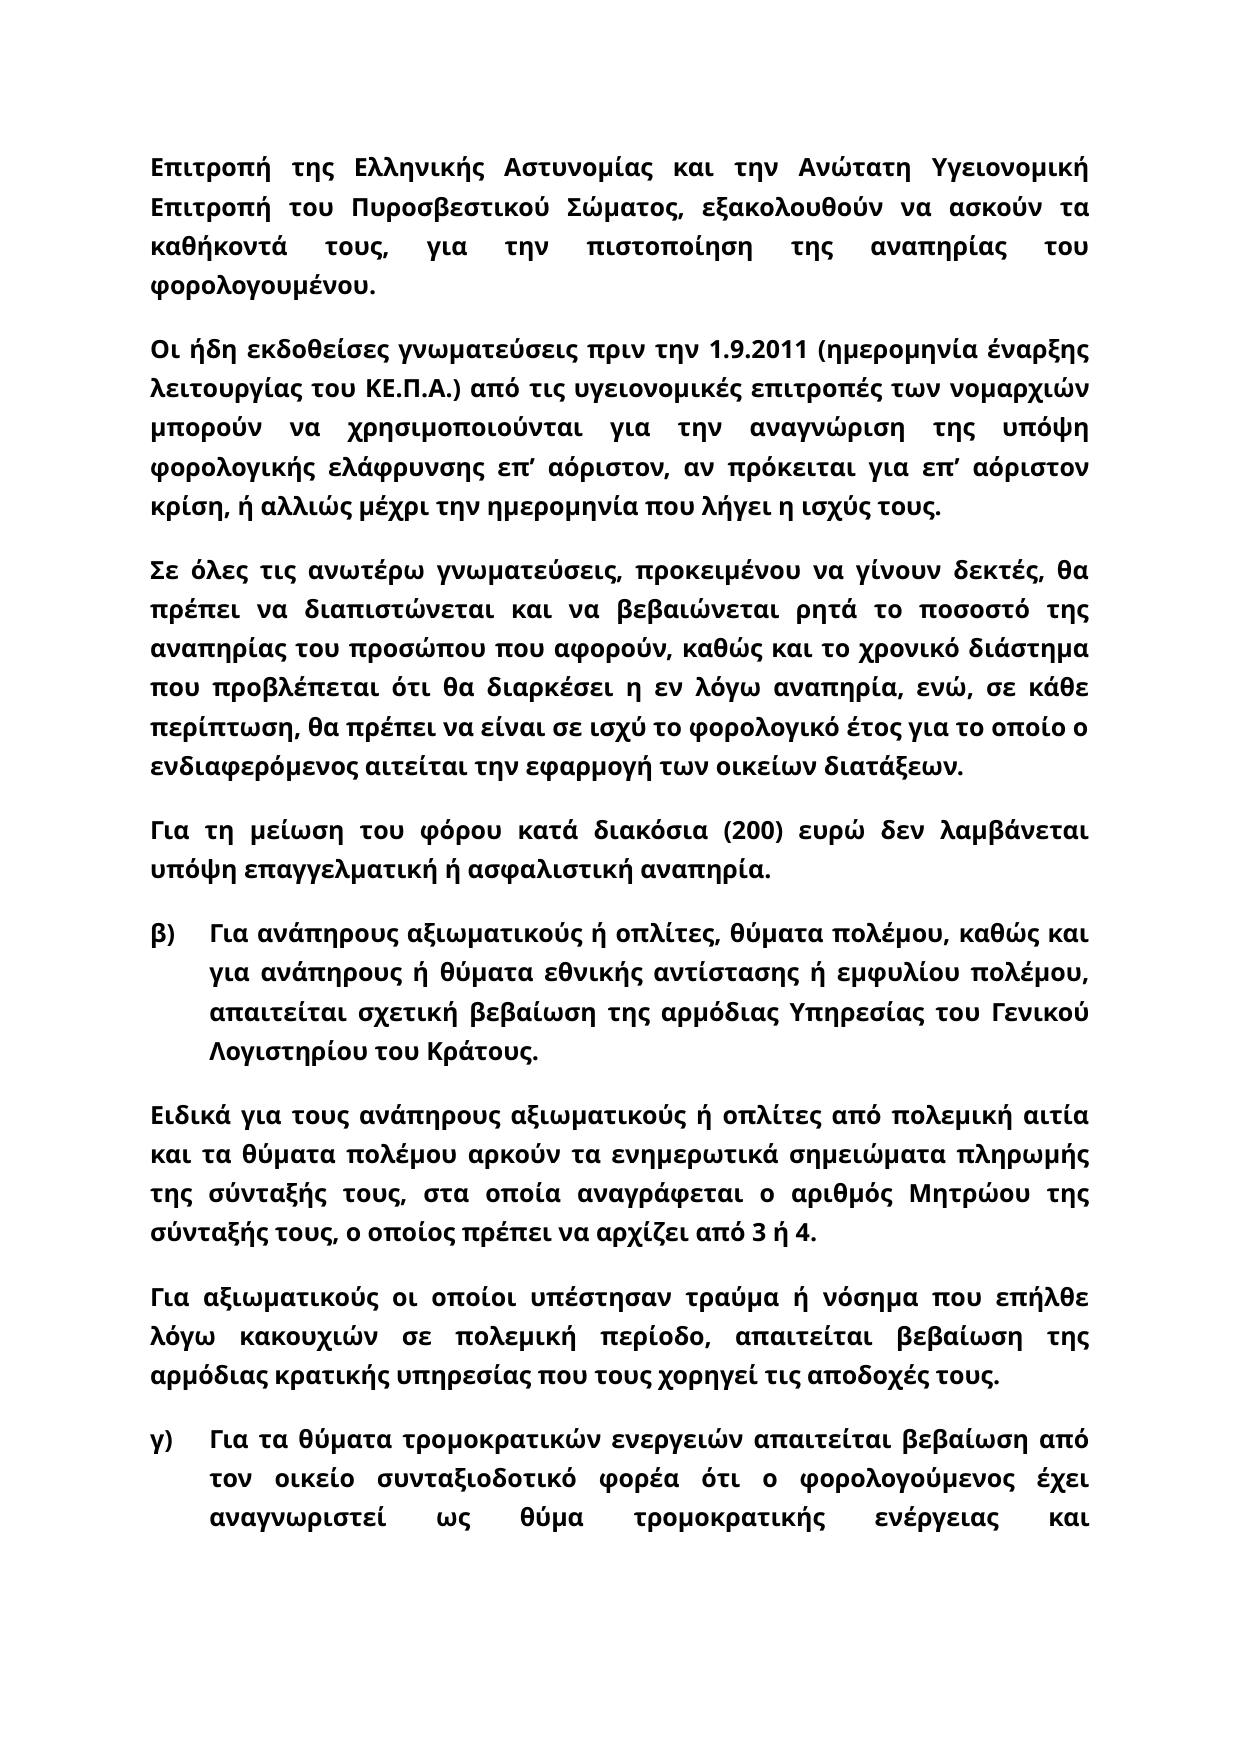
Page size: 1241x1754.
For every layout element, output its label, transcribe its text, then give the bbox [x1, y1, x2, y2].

text Επιτροπή της Ελληνικής Αστυνομίας και την Ανώτατη Υγειονομική Επιτροπή του Πυροσβεστικού Σώματος, εξακολουθούν να ασκούν τα καθήκοντά τους, για την πιστοποίηση της αναπηρίας του φορολογουμένου. [150, 150, 1090, 302]
text Για τη μείωση του φόρου κατά διακόσια (200) ευρώ δεν λαμβάνεται υπόψη επαγγελματική ή ασφαλιστική αναπηρία. [150, 812, 1090, 886]
list β) Για ανάπηρους αξιωματικούς ή οπλίτες, θύματα πολέμου, καθώς και για ανάπηρους ή θύματα εθνικής αντίστασης ή εμφυλίου πολέμου, απαιτείται σχετική βεβαίωση της αρμόδιας Υπηρεσίας του Γενικού Λογιστηρίου του Κράτους. [150, 916, 1090, 1067]
text Ειδικά για τους ανάπηρους αξιωματικούς ή οπλίτες από πολεμική αιτία και τα θύματα πολέμου αρκούν τα ενημερωτικά σημειώματα πληρωμής της σύνταξής τους, στα οποία αναγράφεται ο αριθμός Μητρώου της σύνταξής τους, ο οποίος πρέπει να αρχίζει από 3 ή 4. [150, 1097, 1090, 1249]
text Σε όλες τις ανωτέρω γνωματεύσεις, προκειμένου να γίνουν δεκτές, θα πρέπει να διαπιστώνεται και να βεβαιώνεται ρητά το ποσοστό της αναπηρίας του προσώπου που αφορούν, καθώς και το χρονικό διάστημα που προβλέπεται ότι θα διαρκέσει η εν λόγω αναπηρία, ενώ, σε κάθε περίπτωση, θα πρέπει να είναι σε ισχύ το φορολογικό έτος για το οποίο ο ενδιαφερόμενος αιτείται την εφαρμογή των οικείων διατάξεων. [150, 552, 1090, 782]
list γ) Για τα θύματα τρομοκρατικών ενεργειών απαιτείται βεβαίωση από τον οικείο συνταξιοδοτικό φορέα ότι ο φορολογούμενος έχει αναγνωριστεί ως θύμα τρομοκρατικής ενέργειας και [150, 1422, 1090, 1534]
text Για αξιωματικούς οι οποίοι υπέστησαν τραύμα ή νόσημα που επήλθε λόγω κακουχιών σε πολεμική περίοδο, απαιτείται βεβαίωση της αρμόδιας κρατικής υπηρεσίας που τους χορηγεί τις αποδοχές τους. [150, 1279, 1090, 1392]
text Οι ήδη εκδοθείσες γνωματεύσεις πριν την 1.9.2011 (ημερομηνία έναρξης λειτουργίας του ΚΕ.Π.Α.) από τις υγειονομικές επιτροπές των νομαρχιών μπορούν να χρησιμοποιούνται για την αναγνώριση της υπόψη φορολογικής ελάφρυνσης επ’ αόριστον, αν πρόκειται για επ’ αόριστον κρίση, ή αλλιώς μέχρι την ημερομηνία που λήγει η ισχύς τους. [150, 332, 1090, 522]
